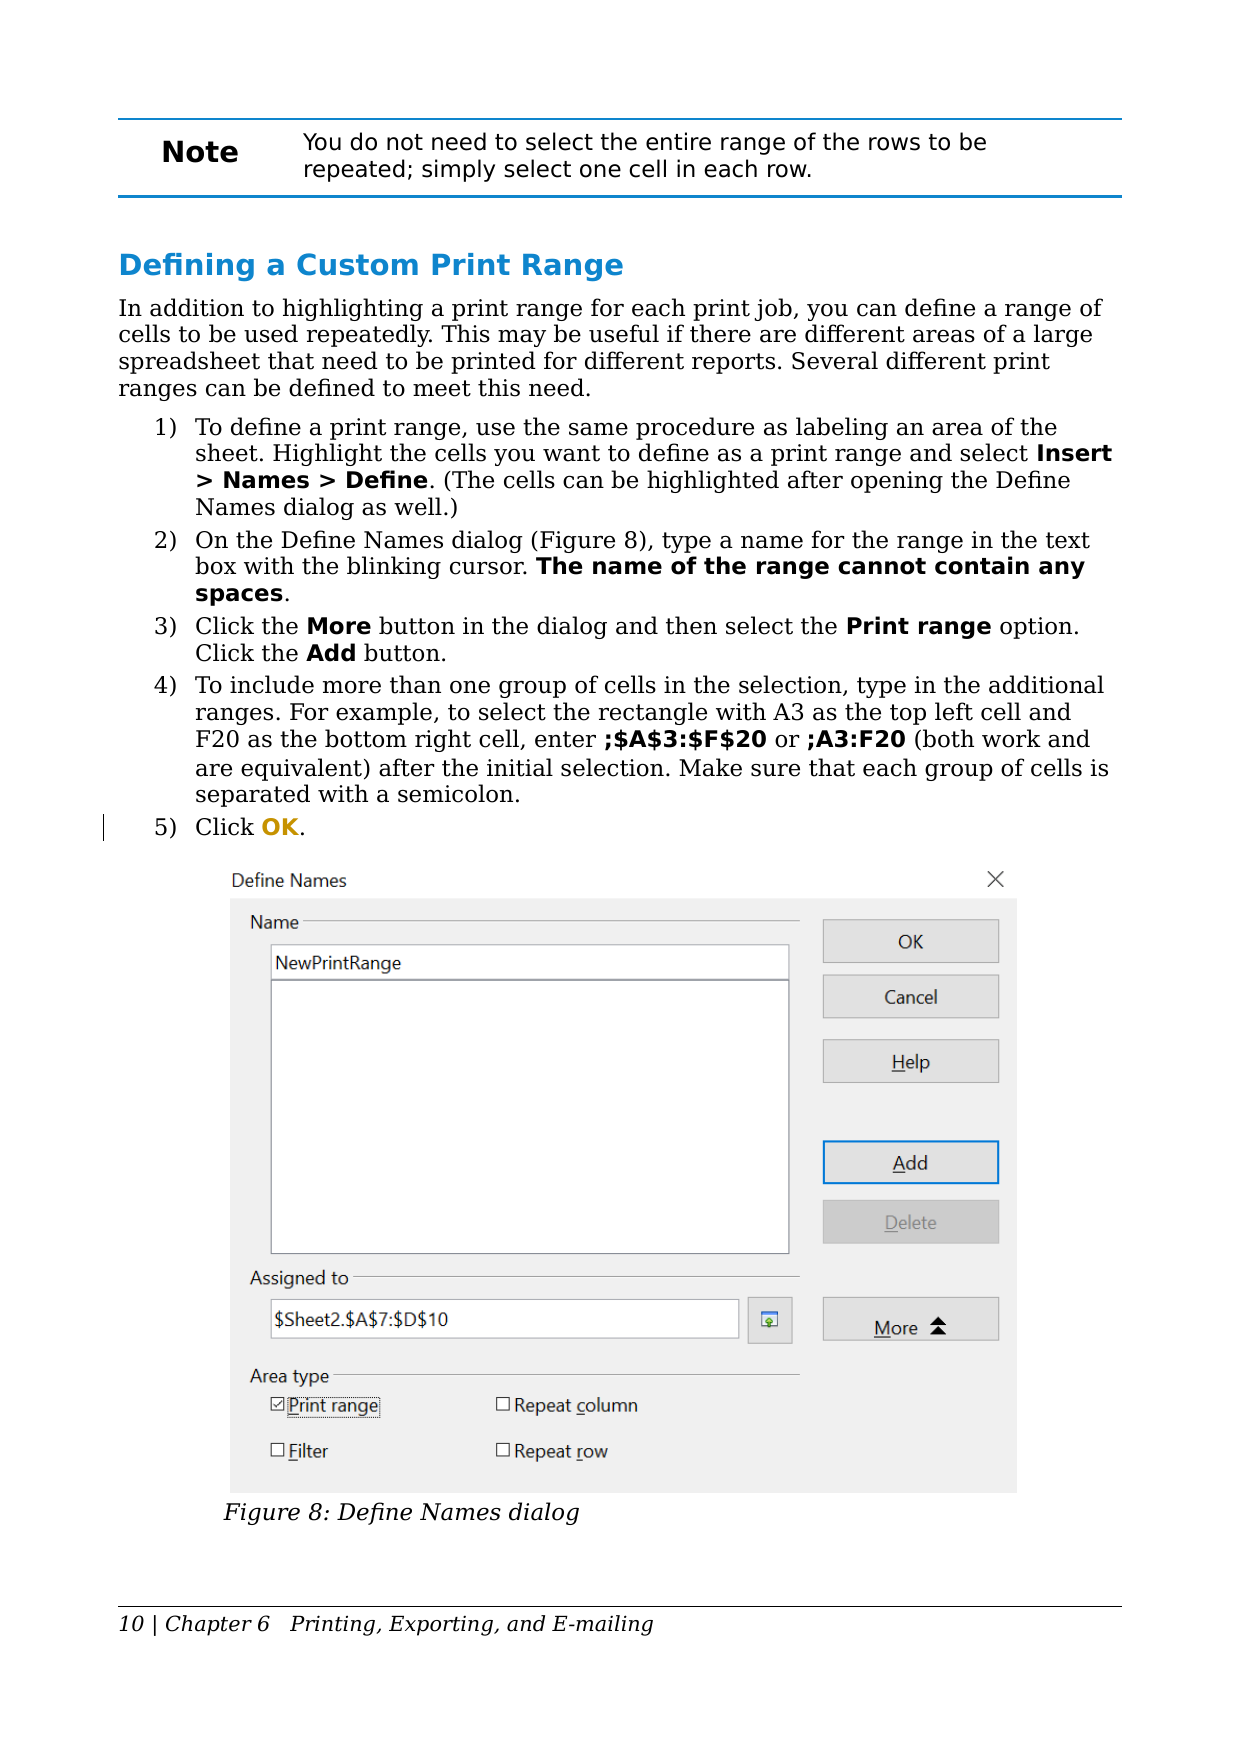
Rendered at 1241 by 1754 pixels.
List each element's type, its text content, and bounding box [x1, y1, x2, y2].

list On the Define Names dialog (Figure 8), type a name for the range in the text box with the blinking cursor. The name of the range cannot contain any spaces. [177, 527, 1122, 607]
list Click OK. [177, 814, 1122, 841]
table_header You do not need to select the entire range of the rows to be repeated; simply select one cell in each row. [281, 120, 1122, 195]
list Click the More button in the dialog and then select the Print range option. Click the Add button. [177, 613, 1122, 666]
text Figure 8: Define Names dialog [224, 1499, 1017, 1526]
picture [230, 865, 1017, 1493]
list To define a print range, use the same procedure as labeling an area of the sheet. Highlight the cells you want to define as a print range and select Insert > Names > Define. (The cells can be highlighted after opening the Define Names dialog as well.) [177, 414, 1122, 521]
table_header Note [118, 120, 281, 195]
text In addition to highlighting a print range for each print job, you can define a range of cells to be used repeatedly. This may be useful if there are different areas of a large spreadsheet that need to be printed for different reports. Several different print ranges can be defined to meet this need. [118, 295, 1122, 401]
list To include more than one group of cells in the selection, type in the additional ranges. For example, to select the rectangle with A3 as the top left cell and F20 as the bottom right cell, enter ;$A$3:$F$20 or ;A3:F20 (both work and are equivalent) after the initial selection. Make sure that each group of cells is separated with a semicolon. [177, 673, 1122, 808]
subtitle Defining a Custom Print Range [118, 248, 1122, 282]
